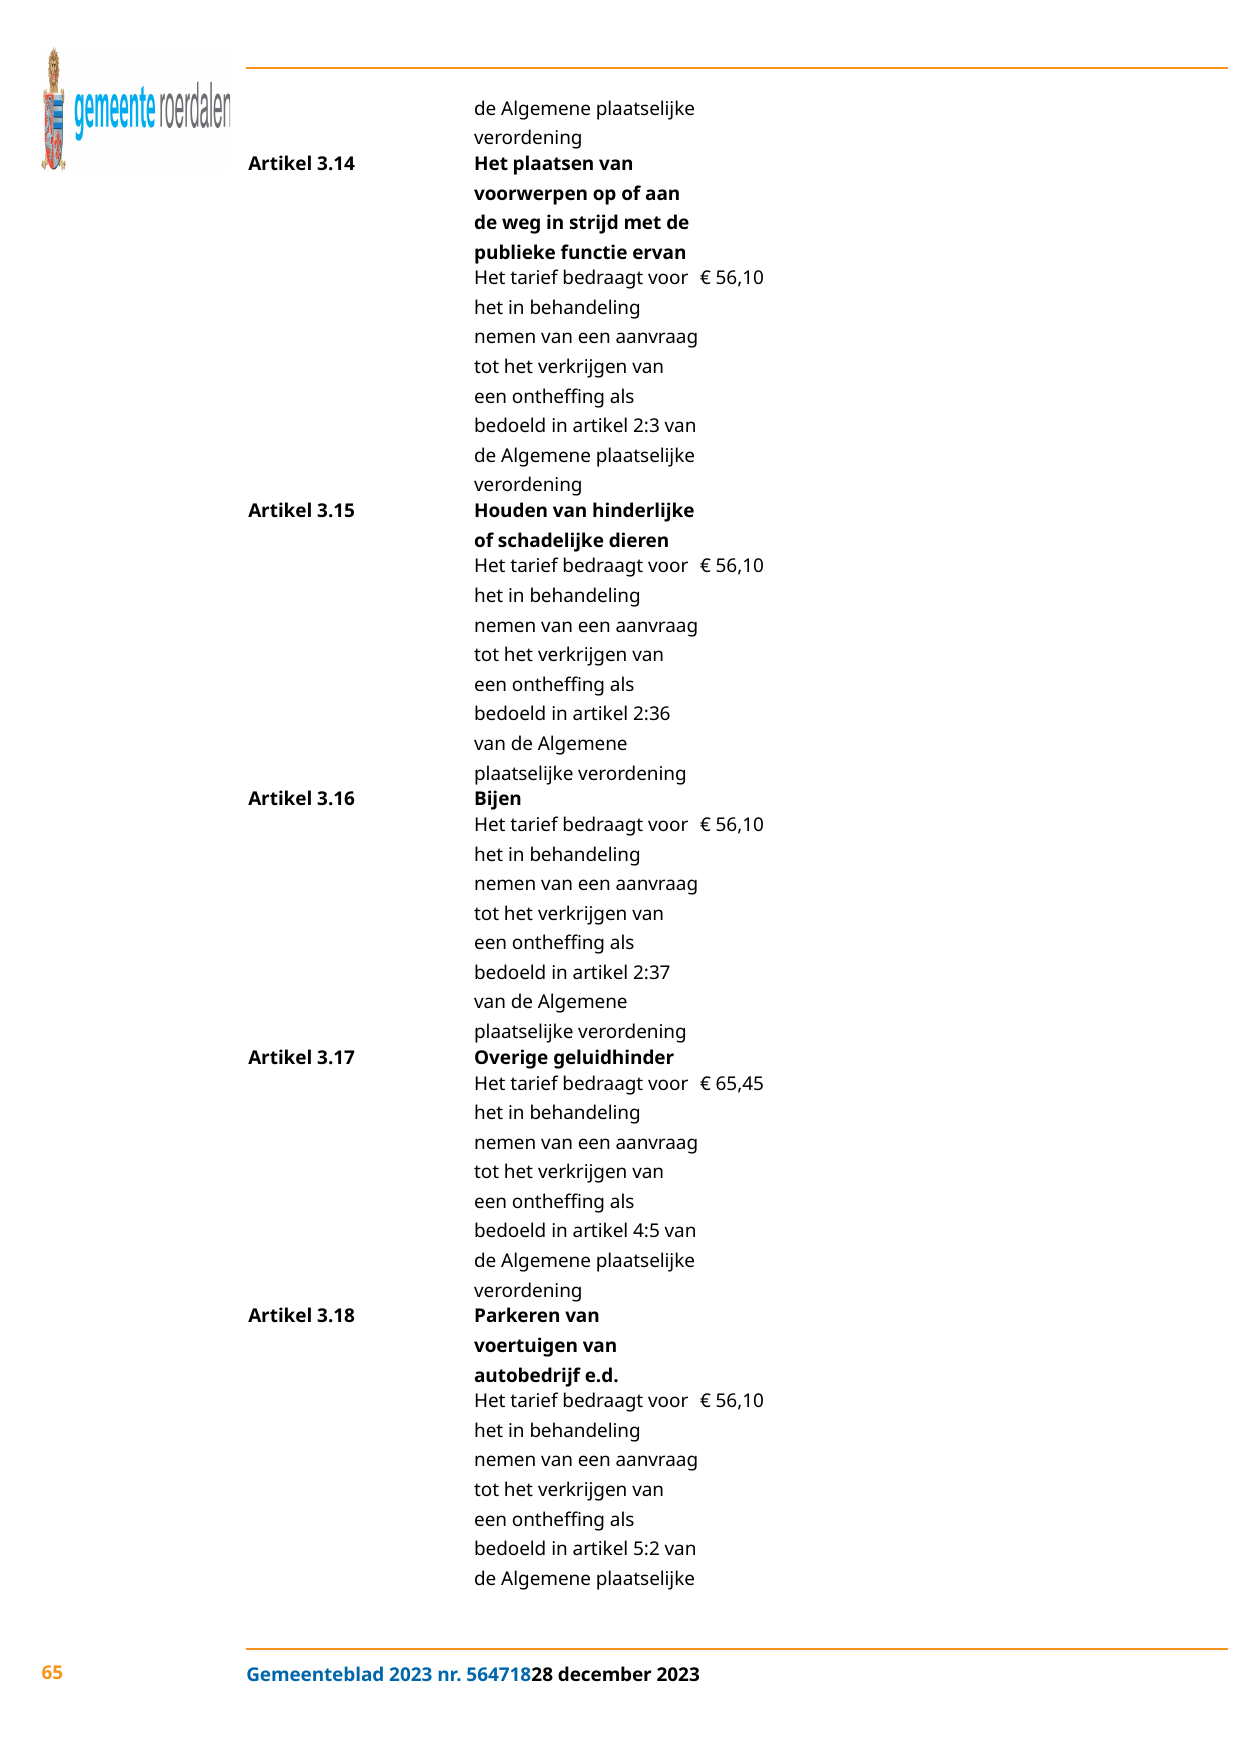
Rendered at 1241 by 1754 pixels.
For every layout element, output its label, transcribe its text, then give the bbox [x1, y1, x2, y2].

table_cell [926, 1044, 1152, 1070]
table_cell [700, 786, 926, 811]
table_cell [926, 1070, 1152, 1303]
table_cell Bijen [474, 786, 700, 811]
table_cell [926, 553, 1152, 786]
table_cell [926, 150, 1152, 264]
table_cell € 56,10 [700, 553, 926, 786]
table_cell Artikel 3.15 [248, 498, 474, 553]
table_cell Artikel 3.17 [248, 1044, 474, 1070]
table_cell € 56,10 [700, 265, 926, 497]
table_cell € 56,10 [700, 1388, 926, 1591]
table_cell Het tarief bedraagt voor het in behandeling nemen van een aanvraag tot het verkrijgen van een ontheffing als bedoeld in artikel 2:3 van de Algemene plaatselijke verordening [474, 265, 700, 497]
table_cell € 65,45 [700, 1070, 926, 1303]
table_cell [926, 811, 1152, 1044]
table_cell Het tarief bedraagt voor het in behandeling nemen van een aanvraag tot het verkrijgen van een ontheffing als bedoeld in artikel 5:2 van de Algemene plaatselijke [474, 1388, 700, 1591]
table_cell [926, 265, 1152, 497]
table_cell Het tarief bedraagt voor het in behandeling nemen van een aanvraag tot het verkrijgen van een ontheffing als bedoeld in artikel 2:36 van de Algemene plaatselijke verordening [474, 553, 700, 786]
table_cell [926, 1388, 1152, 1591]
table_cell [248, 553, 474, 786]
table_cell Artikel 3.18 [248, 1303, 474, 1387]
table_cell [248, 1388, 474, 1591]
table_cell Houden van hinderlijke of schadelijke dieren [474, 498, 700, 553]
table_cell Het plaatsen van voorwerpen op of aan de weg in strijd met de publieke functie ervan [474, 150, 700, 264]
table_cell [700, 1044, 926, 1070]
table_cell [700, 95, 926, 150]
table_cell [248, 95, 474, 150]
table_cell [926, 1303, 1152, 1387]
table_cell Overige geluidhinder [474, 1044, 700, 1070]
table_cell Het tarief bedraagt voor het in behandeling nemen van een aanvraag tot het verkrijgen van een ontheffing als bedoeld in artikel 2:37 van de Algemene plaatselijke verordening [474, 811, 700, 1044]
table_cell € 56,10 [700, 811, 926, 1044]
table_cell [926, 498, 1152, 553]
picture [41, 47, 231, 172]
table_cell Parkeren van voertuigen van autobedrijf e.d. [474, 1303, 700, 1387]
table_cell Artikel 3.14 [248, 150, 474, 264]
table_cell [248, 1070, 474, 1303]
table_cell Het tarief bedraagt voor het in behandeling nemen van een aanvraag tot het verkrijgen van een ontheffing als bedoeld in artikel 4:5 van de Algemene plaatselijke verordening [474, 1070, 700, 1303]
table_cell de Algemene plaatselijke verordening [474, 95, 700, 150]
table_cell Artikel 3.16 [248, 786, 474, 811]
table_cell [926, 95, 1152, 150]
table_cell [700, 150, 926, 264]
table_cell [926, 786, 1152, 811]
table_cell [248, 265, 474, 497]
table_cell [700, 1303, 926, 1387]
table_cell [248, 811, 474, 1044]
table_cell [700, 498, 926, 553]
